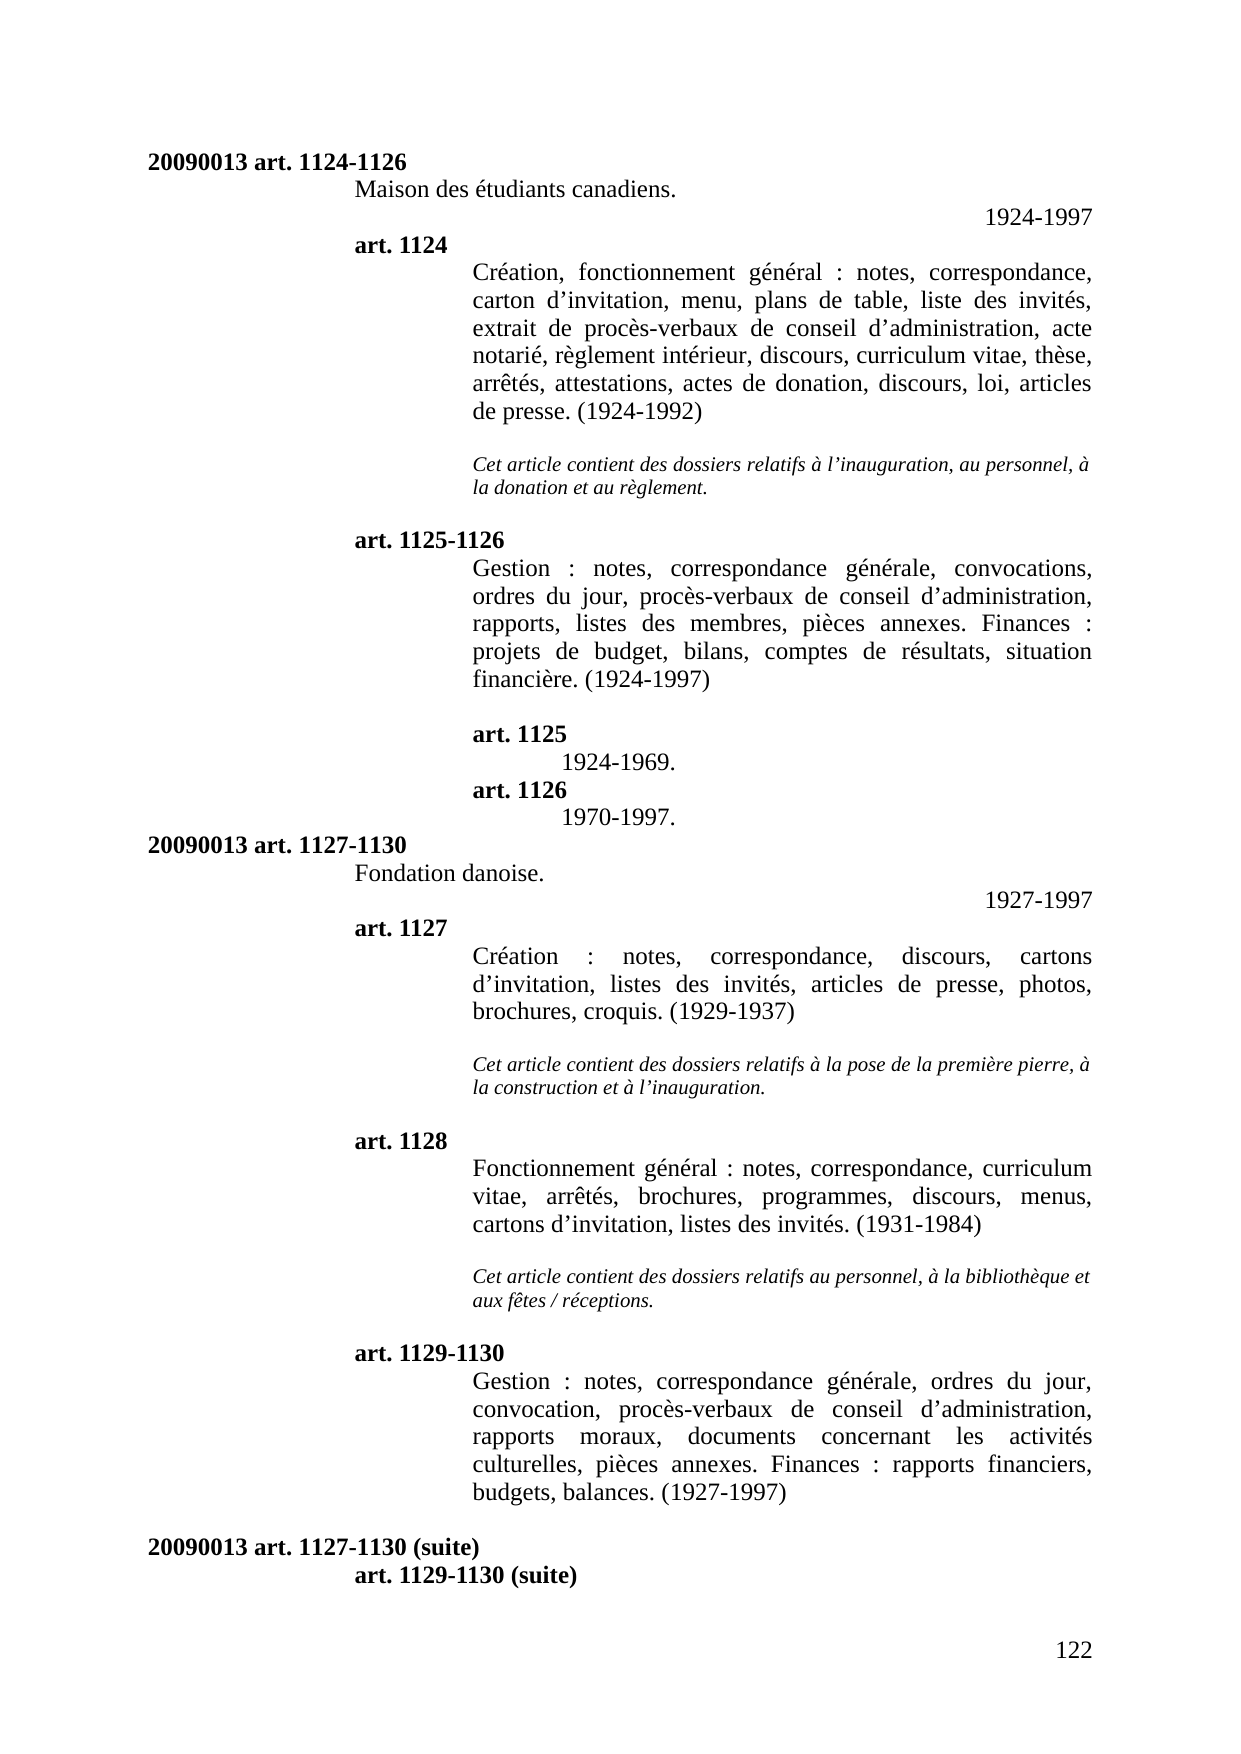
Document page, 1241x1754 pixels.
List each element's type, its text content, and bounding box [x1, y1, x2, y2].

text art. 1125 [472, 720, 1093, 748]
text Fonctionnement général : notes, correspondance, curriculum vitae, arrêtés, brochures, programmes, discours, menus, cartons d’invitation, listes des invités. (1931-1984) [472, 1154, 1093, 1238]
text 1924-1997 [148, 203, 1093, 231]
text Création : notes, correspondance, discours, cartons d’invitation, listes des invités, articles de presse, photos, brochures, croquis. (1929-1937) [472, 942, 1093, 1025]
text 20090013 art. 1127-1130 [148, 831, 1093, 859]
text art. 1124 [354, 231, 1093, 258]
text Fondation danoise. [354, 859, 1093, 887]
text Cet article contient des dossiers relatifs au personnel, à la bibliothèque et aux fêtes / réceptions. [472, 1265, 1093, 1312]
text art. 1126 [472, 776, 1093, 803]
text art. 1128 [354, 1127, 1093, 1154]
text art. 1127 [354, 914, 1093, 942]
text Maison des étudiants canadiens. [354, 175, 1093, 203]
text Gestion : notes, correspondance générale, ordres du jour, convocation, procès-verbaux de conseil d’administration, rapports moraux, documents concernant les activités culturelles, pièces annexes. Finances : rapports financiers, budgets, balances. (1927-1997) [472, 1367, 1093, 1506]
text Cet article contient des dossiers relatifs à l’inauguration, au personnel, à la donation et au règlement. [472, 452, 1093, 499]
text 20090013 art. 1127-1130 (suite) [148, 1533, 1093, 1561]
text Création, fonctionnement général : notes, correspondance, carton d’invitation, menu, plans de table, liste des invités, extrait de procès-verbaux de conseil d’administration, acte notarié, règlement intérieur, discours, curriculum vitae, thèse, arrêtés, attestations, actes de donation, discours, loi, articles de presse. (1924-1992) [472, 258, 1093, 425]
text 1924-1969. [561, 748, 1093, 776]
text art. 1129-1130 [354, 1339, 1093, 1367]
text Cet article contient des dossiers relatifs à la pose de la première pierre, à la construction et à l’inauguration. [472, 1053, 1093, 1099]
text 1927-1997 [148, 887, 1093, 914]
text art. 1125-1126 [354, 526, 1093, 554]
text 1970-1997. [561, 803, 1093, 831]
text Gestion : notes, correspondance générale, convocations, ordres du jour, procès-verbaux de conseil d’administration, rapports, listes des membres, pièces annexes. Finances : projets de budget, bilans, comptes de résultats, situation financière. (1924-1997) [472, 554, 1093, 693]
text 20090013 art. 1124-1126 [148, 148, 1093, 175]
text art. 1129-1130 (suite) [354, 1561, 1093, 1589]
